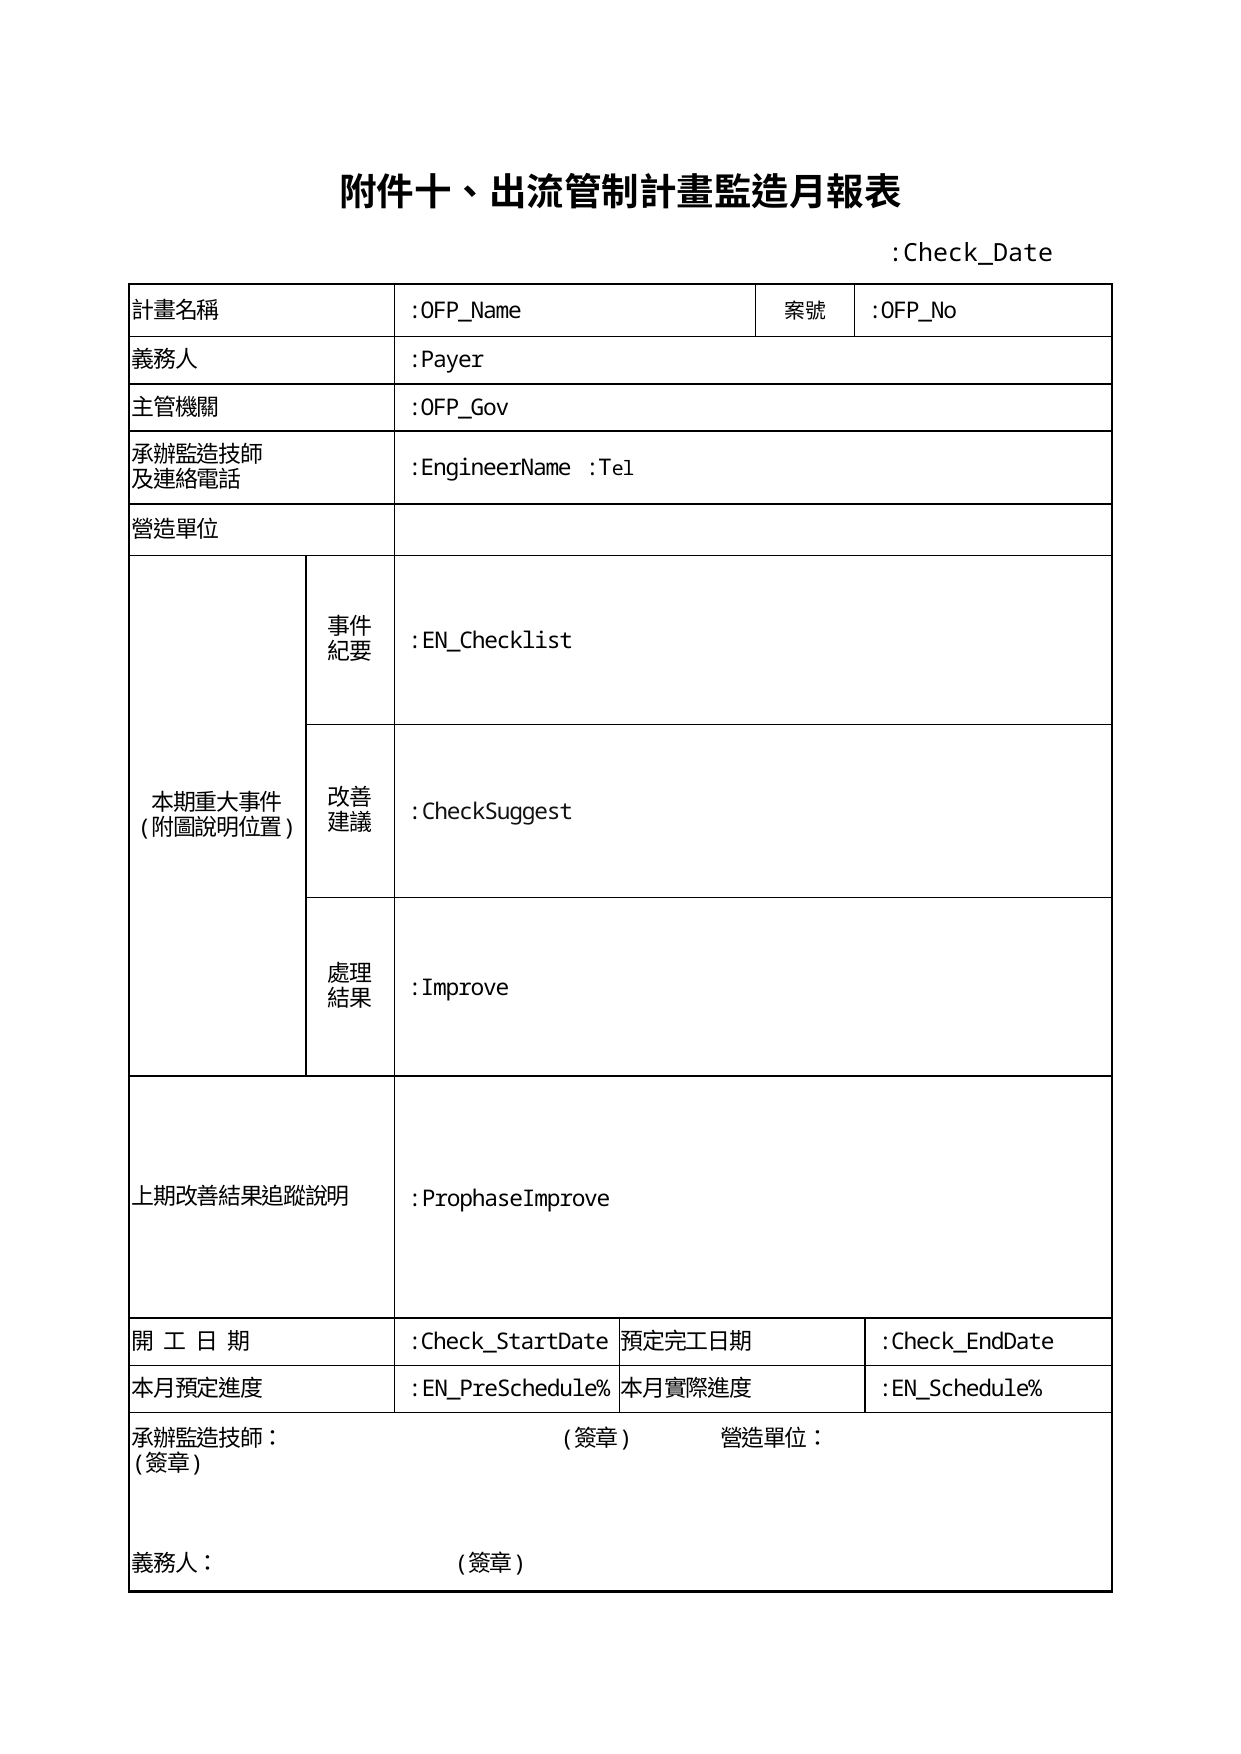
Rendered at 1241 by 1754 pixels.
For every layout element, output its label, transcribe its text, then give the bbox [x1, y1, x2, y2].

table_cell [395, 505, 1111, 554]
table_header 計畫名稱 [130, 285, 394, 336]
table_cell 義務人 [130, 337, 394, 383]
text 附件十、出流管制計畫監造月報表 [187, 158, 1053, 221]
table_cell 承辦監造技師 及連絡電話 [130, 432, 394, 503]
table_cell :CheckSuggest [395, 725, 1111, 897]
table_cell 開 工 日 期 [130, 1319, 394, 1364]
table_cell :Check_StartDate [395, 1319, 619, 1364]
table_header 案號 [756, 285, 854, 336]
table_cell :EN_Schedule% [866, 1366, 1111, 1412]
table_cell 承辦監造技師： (簽章) 營造單位： (簽章) 義務人： (簽章) [130, 1413, 1111, 1590]
table_cell 預定完工日期 [620, 1319, 864, 1364]
table_cell 營造單位 [130, 505, 394, 554]
table_cell :Check_EndDate [866, 1319, 1111, 1364]
table_cell :OFP_Gov [395, 385, 1111, 430]
text :Check_Date [187, 221, 1053, 283]
table_cell 本月預定進度 [130, 1366, 394, 1412]
table_cell 處理 結果 [307, 898, 394, 1075]
table_cell 主管機關 [130, 385, 394, 430]
table_cell :Payer [395, 337, 1111, 383]
table_cell 改善 建議 [307, 725, 394, 897]
table_cell :EN_Checklist [395, 556, 1111, 723]
table_cell 本期重大事件 (附圖說明位置) [130, 556, 305, 1075]
table_cell :Improve [395, 898, 1111, 1075]
table_cell :EN_PreSchedule% [395, 1366, 619, 1412]
table_header :OFP_No [855, 285, 1111, 336]
table_cell :ProphaseImprove [395, 1077, 1111, 1317]
table_header :OFP_Name [395, 285, 755, 336]
table_cell :EngineerName :Tel [395, 432, 1111, 503]
table_cell 事件 紀要 [307, 556, 394, 723]
table_cell 上期改善結果追蹤說明 [130, 1077, 394, 1317]
table_cell 本月實際進度 [620, 1366, 864, 1412]
